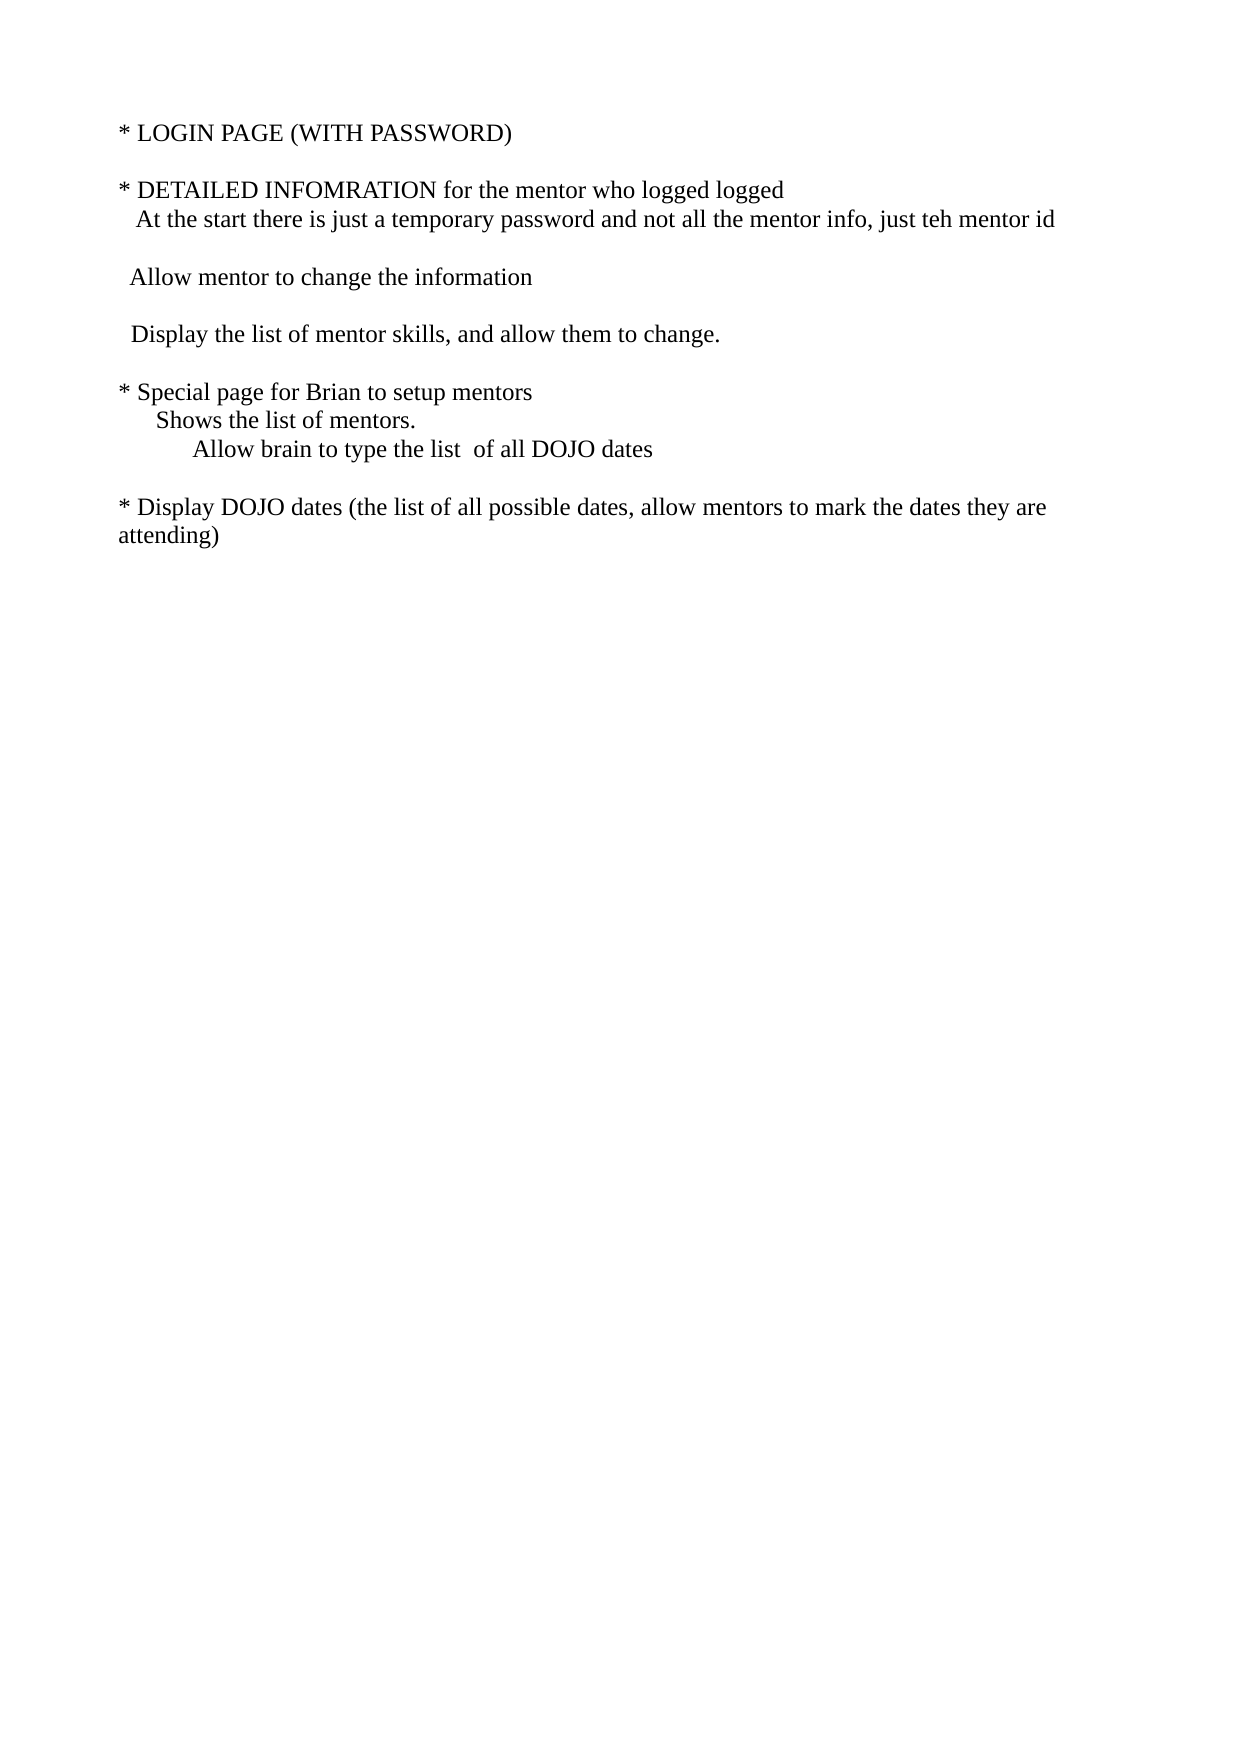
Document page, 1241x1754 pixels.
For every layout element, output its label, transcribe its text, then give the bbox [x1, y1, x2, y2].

text * LOGIN PAGE (WITH PASSWORD) [118, 118, 1122, 147]
text Allow mentor to change the information [118, 262, 1122, 291]
text * Display DOJO dates (the list of all possible dates, allow mentors to mark the dates they are attending) [118, 492, 1122, 549]
text Shows the list of mentors. [118, 406, 1122, 434]
text Display the list of mentor skills, and allow them to change. [118, 319, 1122, 348]
text * DETAILED INFOMRATION for the mentor who logged logged [118, 176, 1122, 204]
text Allow brain to type the list of all DOJO dates [118, 434, 1122, 463]
text * Special page for Brian to setup mentors [118, 377, 1122, 406]
text At the start there is just a temporary password and not all the mentor info, just teh mentor id [118, 204, 1122, 233]
